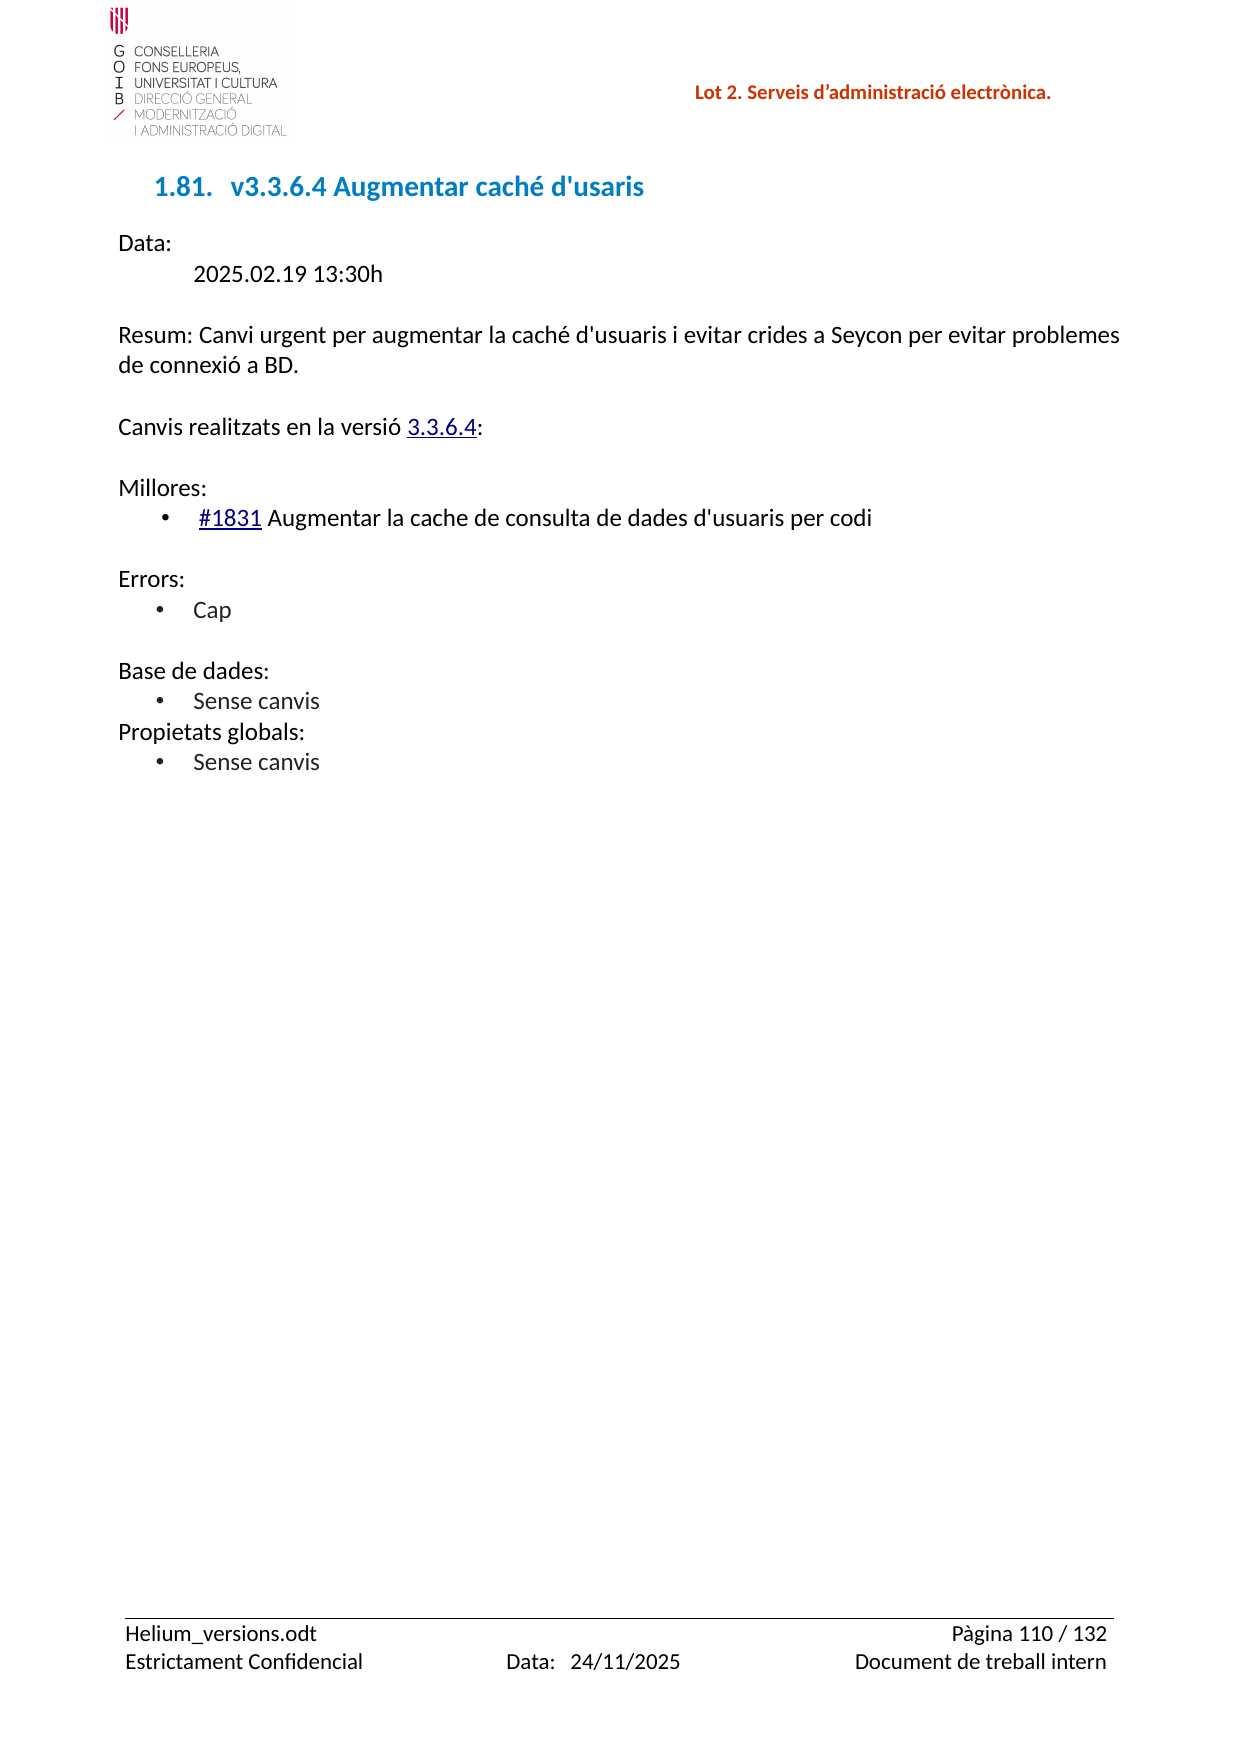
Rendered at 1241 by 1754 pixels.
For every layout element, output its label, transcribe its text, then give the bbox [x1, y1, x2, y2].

list Sense canvis [156, 685, 1122, 716]
list Sense canvis [156, 746, 1122, 777]
picture [100, 0, 297, 144]
text Errors: [118, 563, 1122, 594]
text Propietats globals: [118, 716, 1122, 746]
list Cap [156, 594, 1122, 624]
text Resum: Canvi urgent per augmentar la caché d'usuaris i evitar crides a Seycon per evitar problemes de connexió a BD. [118, 319, 1122, 380]
list #1831 Augmentar la cache de consulta de dades d'usuaris per codi [161, 502, 1122, 533]
text Canvis realitzats en la versió 3.3.6.4: [118, 411, 1122, 441]
text Millores: [118, 472, 1122, 502]
subtitle v3.3.6.4 Augmentar caché d'usaris [153, 168, 1122, 204]
text Data: [118, 228, 1122, 258]
text Base de dades: [118, 655, 1122, 685]
text 2025.02.19 13:30h [118, 258, 1122, 289]
